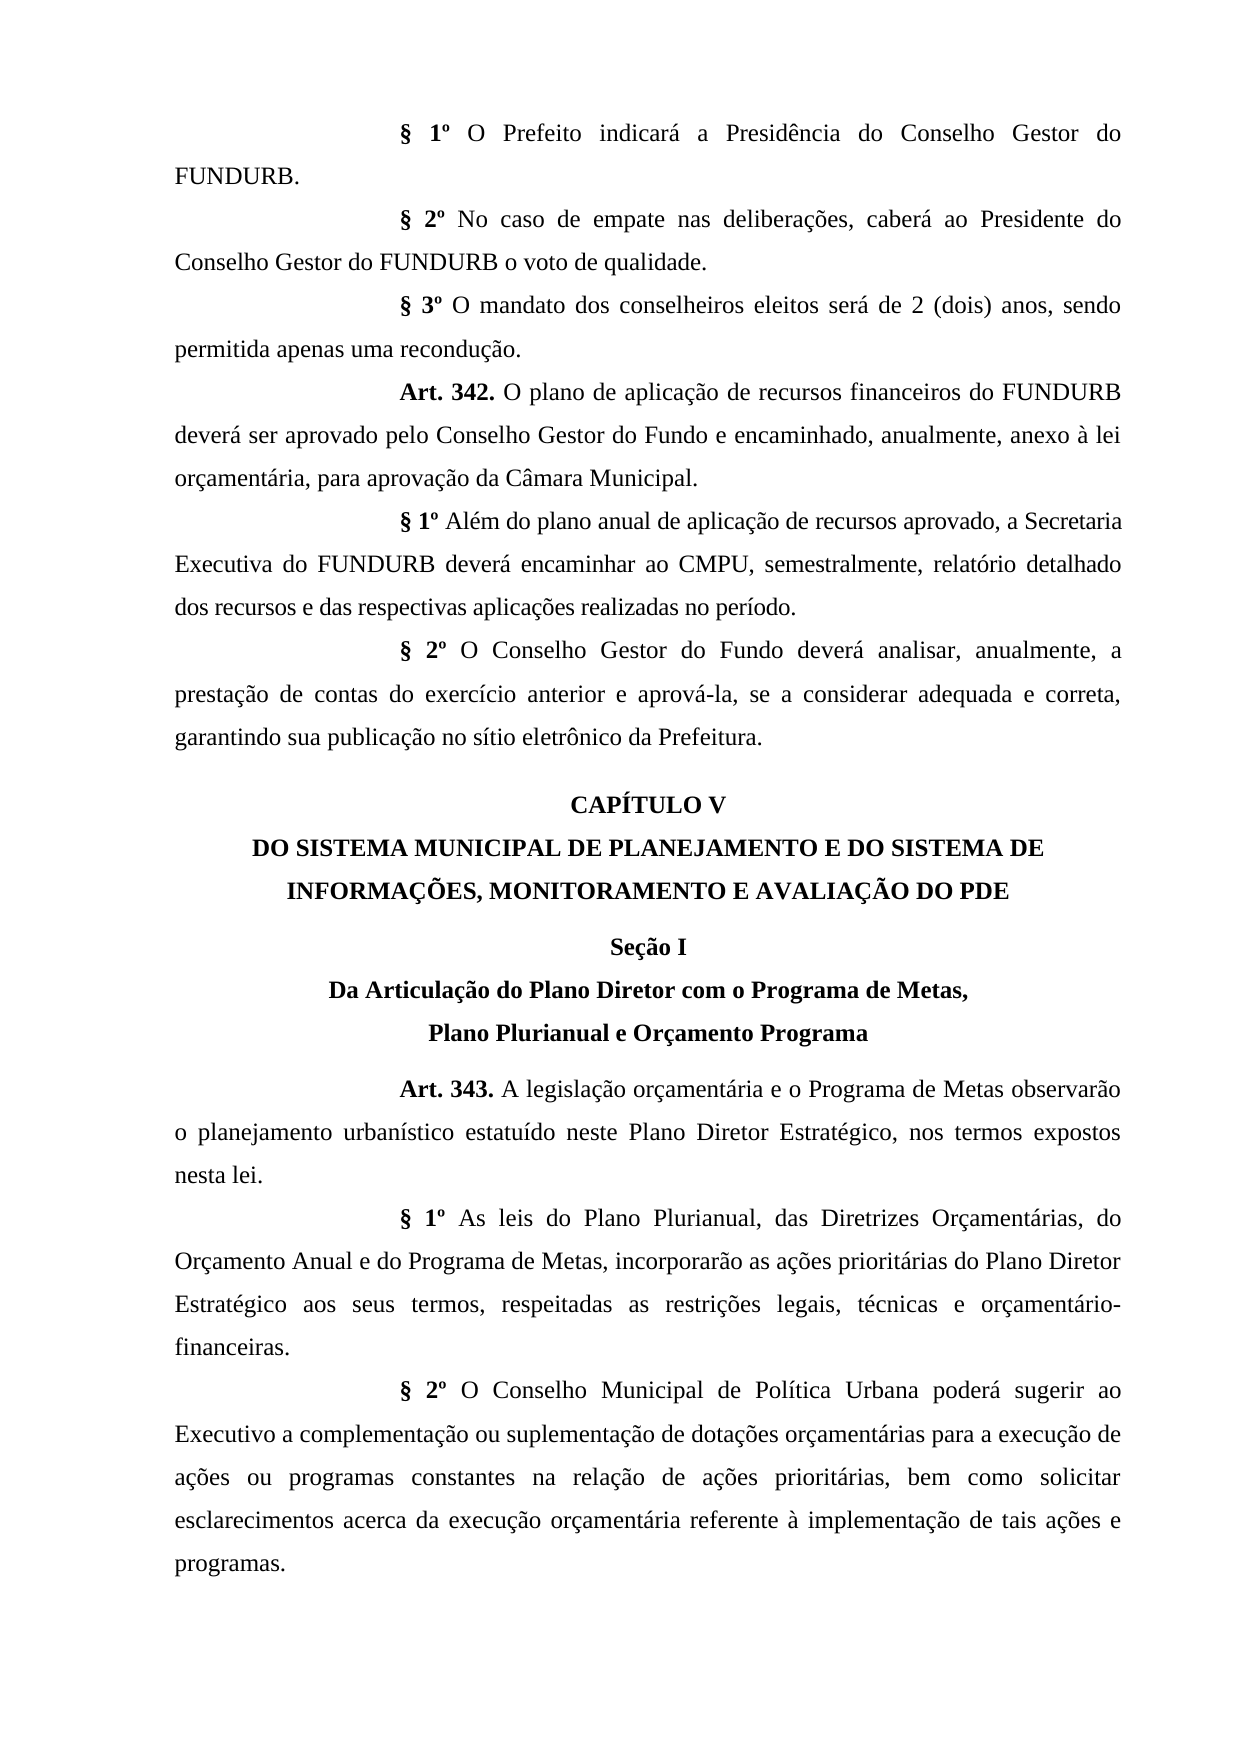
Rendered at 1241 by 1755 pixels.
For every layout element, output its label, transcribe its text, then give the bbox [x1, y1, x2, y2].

text DO SISTEMA MUNICIPAL DE PLANEJAMENTO E DO SISTEMA DE [174, 833, 1122, 862]
text § 1º As leis do Plano Plurianual, das Diretrizes Orçamentárias, do Orçamento Anual e do Programa de Metas, incorporarão as ações prioritárias do Plano Diretor Estratégico aos seus termos, respeitadas as restrições legais, técnicas e orçamentário-financeiras. [174, 1203, 1122, 1361]
text § 2º No caso de empate nas deliberações, caberá ao Presidente do Conselho Gestor do FUNDURB o voto de qualidade. [174, 204, 1122, 276]
text § 2º O Conselho Gestor do Fundo deverá analisar, anualmente, a prestação de contas do exercício anterior e aprová-la, se a considerar adequada e correta, garantindo sua publicação no sítio eletrônico da Prefeitura. [174, 636, 1122, 751]
text § 3º O mandato dos conselheiros eleitos será de 2 (dois) anos, sendo permitida apenas uma recondução. [174, 291, 1122, 362]
text § 1º Além do plano anual de aplicação de recursos aprovado, a Secretaria Executiva do FUNDURB deverá encaminhar ao CMPU, semestralmente, relatório detalhado dos recursos e das respectivas aplicações realizadas no período. [174, 506, 1122, 621]
text Da Articulação do Plano Diretor com o Programa de Metas, [174, 975, 1122, 1004]
text § 2º O Conselho Municipal de Política Urbana poderá sugerir ao Executivo a complementação ou suplementação de dotações orçamentárias para a execução de ações ou programas constantes na relação de ações prioritárias, bem como solicitar esclarecimentos acerca da execução orçamentária referente à implementação de tais ações e programas. [174, 1376, 1122, 1577]
text Seção I [174, 932, 1122, 961]
text INFORMAÇÕES, MONITORAMENTO E AVALIAÇÃO DO PDE [174, 876, 1122, 905]
text Art. 343. A legislação orçamentária e o Programa de Metas observarão o planejamento urbanístico estatuído neste Plano Diretor Estratégico, nos termos expostos nesta lei. [174, 1074, 1122, 1189]
text § 1º O Prefeito indicará a Presidência do Conselho Gestor do FUNDURB. [174, 118, 1122, 190]
text Art. 342. O plano de aplicação de recursos financeiros do FUNDURB deverá ser aprovado pelo Conselho Gestor do Fundo e encaminhado, anualmente, anexo à lei orçamentária, para aprovação da Câmara Municipal. [174, 377, 1122, 492]
text CAPÍTULO V [174, 790, 1122, 819]
text Plano Plurianual e Orçamento Programa [174, 1018, 1122, 1047]
